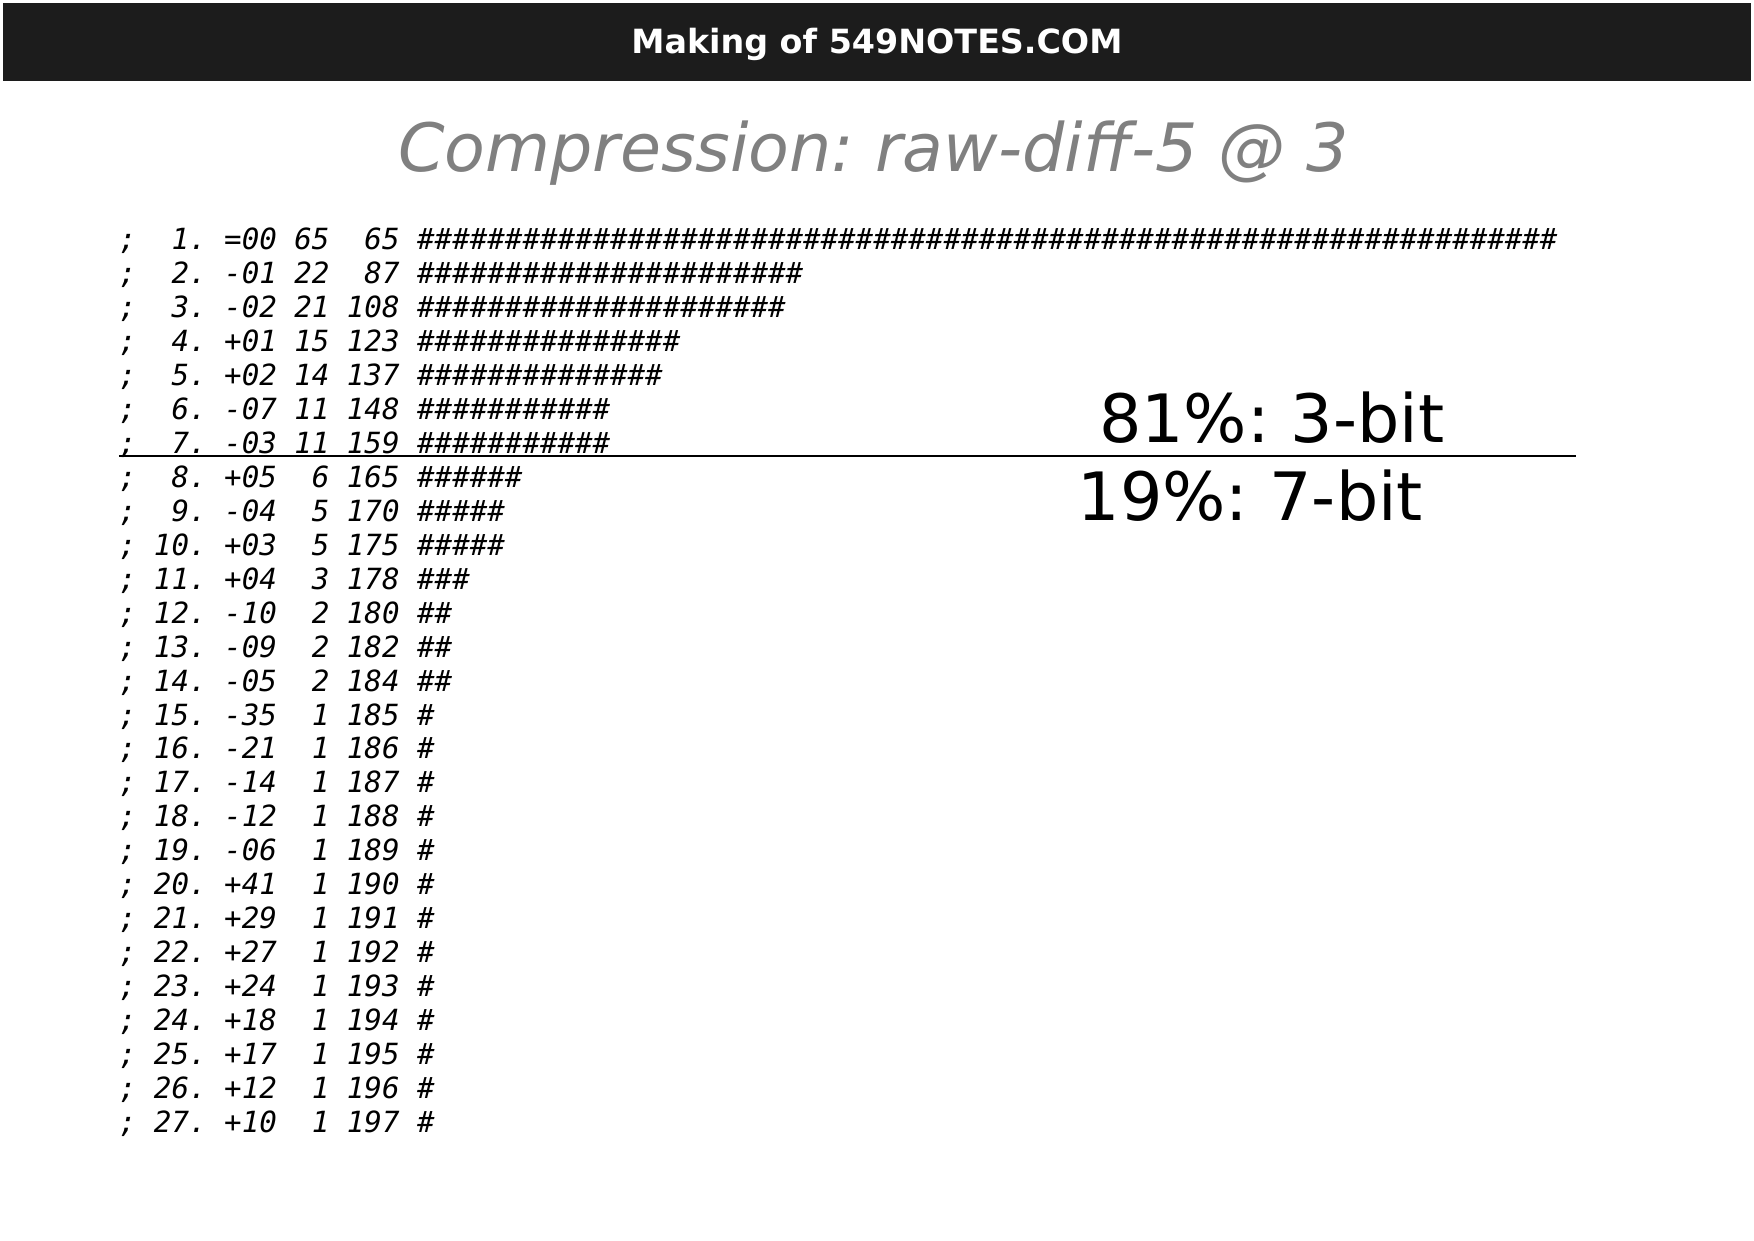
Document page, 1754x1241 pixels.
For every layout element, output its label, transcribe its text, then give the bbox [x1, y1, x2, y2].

text Compression: raw-diff-5 @ 3 [3, 110, 1751, 188]
table_header ; 1. =00 65 65 ################################################################# ; 2. -01 22 87 ###################### ; 3. -02 21 108 ##################### ; 4. +01 15 123 ############### ; 5. +02 14 137 ############## ; 6. -07 11 148 ########### ; 7. -03 11 159 ########### ; 8. +05 6 165 ###### ; 9. -04 5 170 ##### ; 10. +03 5 175 ##### ; 11. +04 3 178 ### ; 12. -10 2 180 ## ; 13. -09 2 182 ## ; 14. -05 2 184 ## ; 15. -35 1 185 # ; 16. -21 1 186 # ; 17. -14 1 187 # ; 18. -12 1 188 # ; 19. -06 1 189 # ; 20. +41 1 190 # ; 21. +29 1 191 # ; 22. +27 1 192 # ; 23. +24 1 193 # ; 24. +18 1 194 # ; 25. +17 1 195 # ; 26. +12 1 196 # ; 27. +10 1 197 # [113, 217, 1616, 1145]
